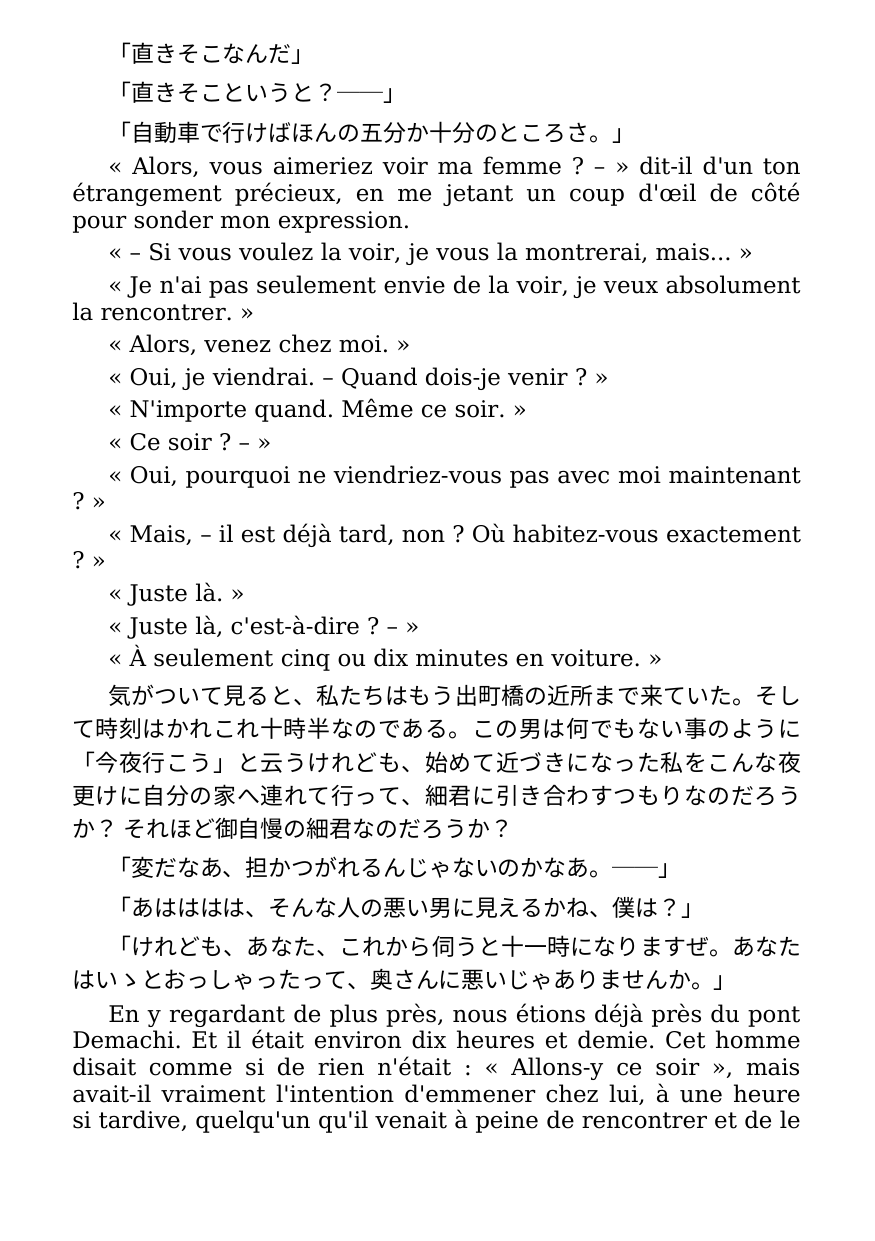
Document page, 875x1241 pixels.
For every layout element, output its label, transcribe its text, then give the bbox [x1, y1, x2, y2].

text « Oui, je viendrai. – Quand dois-je venir ? » [72, 364, 802, 391]
text « Mais, – il est déjà tard, non ? Où habitez-vous exactement ? » [72, 521, 802, 574]
text 「直きそこなんだ」 [72, 36, 802, 69]
text « Alors, vous aimeriez voir ma femme ? – » dit-il d'un ton étrangement précieux, en me jetant un coup d'œil de côté pour sonder mon expression. [72, 153, 802, 233]
text En y regardant de plus près, nous étions déjà près du pont Demachi. Et il était environ dix heures et demie. Cet homme disait comme si de rien n'était : « Allons-y ce soir », mais avait-il vraiment l'intention d'emmener chez lui, à une heure si tardive, quelqu'un qu'il venait à peine de rencontrer et de le [72, 1001, 802, 1134]
text 気がついて見ると、私たちはもう出町橋の近所まで来ていた。そして時刻はかれこれ十時半なのである。この男は何でもない事のように「今夜行こう」と云うけれども、始めて近づきになった私をこんな夜更けに自分の家へ連れて行って、細君に引き合わすつもりなのだろうか？ それほど御自慢の細君なのだろうか？ [72, 678, 802, 844]
text 「けれども、あなた、これから伺うと十一時になりますぜ。あなたはいゝとおっしゃったって、奥さんに悪いじゃありませんか。」 [72, 928, 802, 995]
text « N'importe quand. Même ce soir. » [72, 397, 802, 423]
text « Juste là. » [72, 580, 802, 607]
text « Juste là, c'est-à-dire ? – » [72, 613, 802, 639]
text « Alors, venez chez moi. » [72, 331, 802, 358]
text « Ce soir ? – » [72, 429, 802, 456]
text 「あはははは、そんな人の悪い男に見えるかね、僕は？」 [72, 889, 802, 923]
text « – Si vous voulez la voir, je vous la montrerai, mais... » [72, 239, 802, 266]
text « À seulement cinq ou dix minutes en voiture. » [72, 646, 802, 672]
text 「自動車で行けばほんの五分か十分のところさ。」 [72, 114, 802, 148]
text « Je n'ai pas seulement envie de la voir, je veux absolument la rencontrer. » [72, 272, 802, 325]
text 「変だなあ、担かつがれるんじゃないのかなあ。──」 [72, 850, 802, 883]
text 「直きそこというと？──」 [72, 75, 802, 108]
text « Oui, pourquoi ne viendriez-vous pas avec moi maintenant ? » [72, 462, 802, 515]
